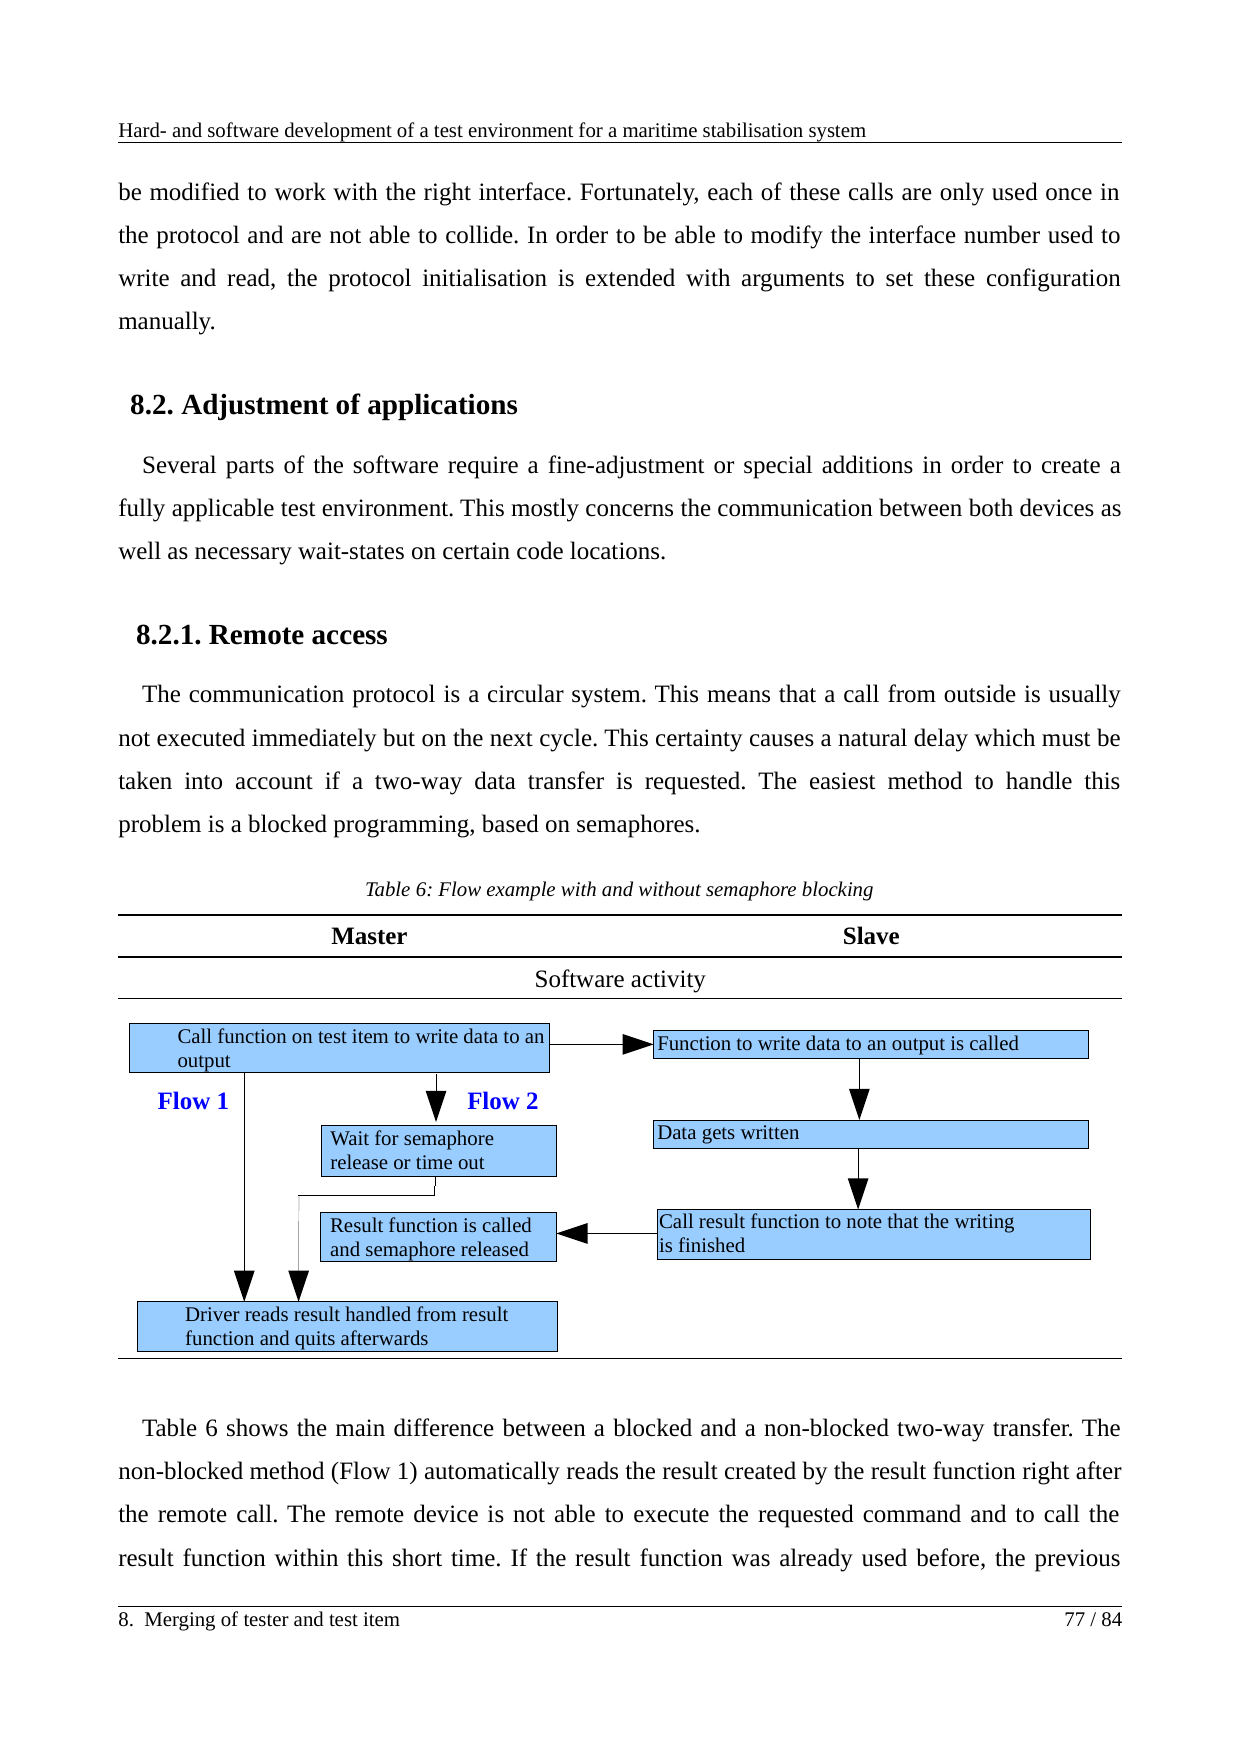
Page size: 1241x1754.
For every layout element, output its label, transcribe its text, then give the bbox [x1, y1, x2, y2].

table_cell [118, 999, 620, 1357]
table_cell [620, 999, 1122, 1357]
table_cell Software activity [118, 958, 1122, 998]
table_cell [620, 1045, 859, 1233]
text Several parts of the software require a fine-adjustment or special additions in order to create a fully applicable test environment. This mostly concerns the communication between both devices as well as necessary wait-states on certain code locations. [118, 450, 1122, 565]
text The communication protocol is a circular system. This means that a call from outside is usually not executed immediately but on the next cycle. This certainty causes a natural delay which must be taken into account if a two-way data transfer is requested. The easiest method to handle this problem is a blocked programming, based on semaphores. [118, 679, 1122, 838]
subtitle Adjustment of applications [118, 387, 1122, 421]
table_header Master [118, 916, 620, 956]
subtitle Remote access [118, 617, 1122, 650]
text Table 6: Flow example with and without semaphore blocking [118, 877, 1122, 901]
text Table 6 shows the main difference between a blocked and a non-blocked two-way transfer. The non-blocked method (Flow 1) automatically reads the result created by the result function right after the remote call. The remote device is not able to execute the requested command and to call the result function within this short time. If the result function was already used before, the previous [118, 1413, 1122, 1571]
table_header Slave [620, 916, 1122, 956]
text be modified to work with the right interface. Fortunately, each of these calls are only used once in the protocol and are not able to collide. In order to be able to modify the interface number used to write and read, the protocol initialisation is extended with arguments to set these configuration manually. [118, 177, 1122, 335]
